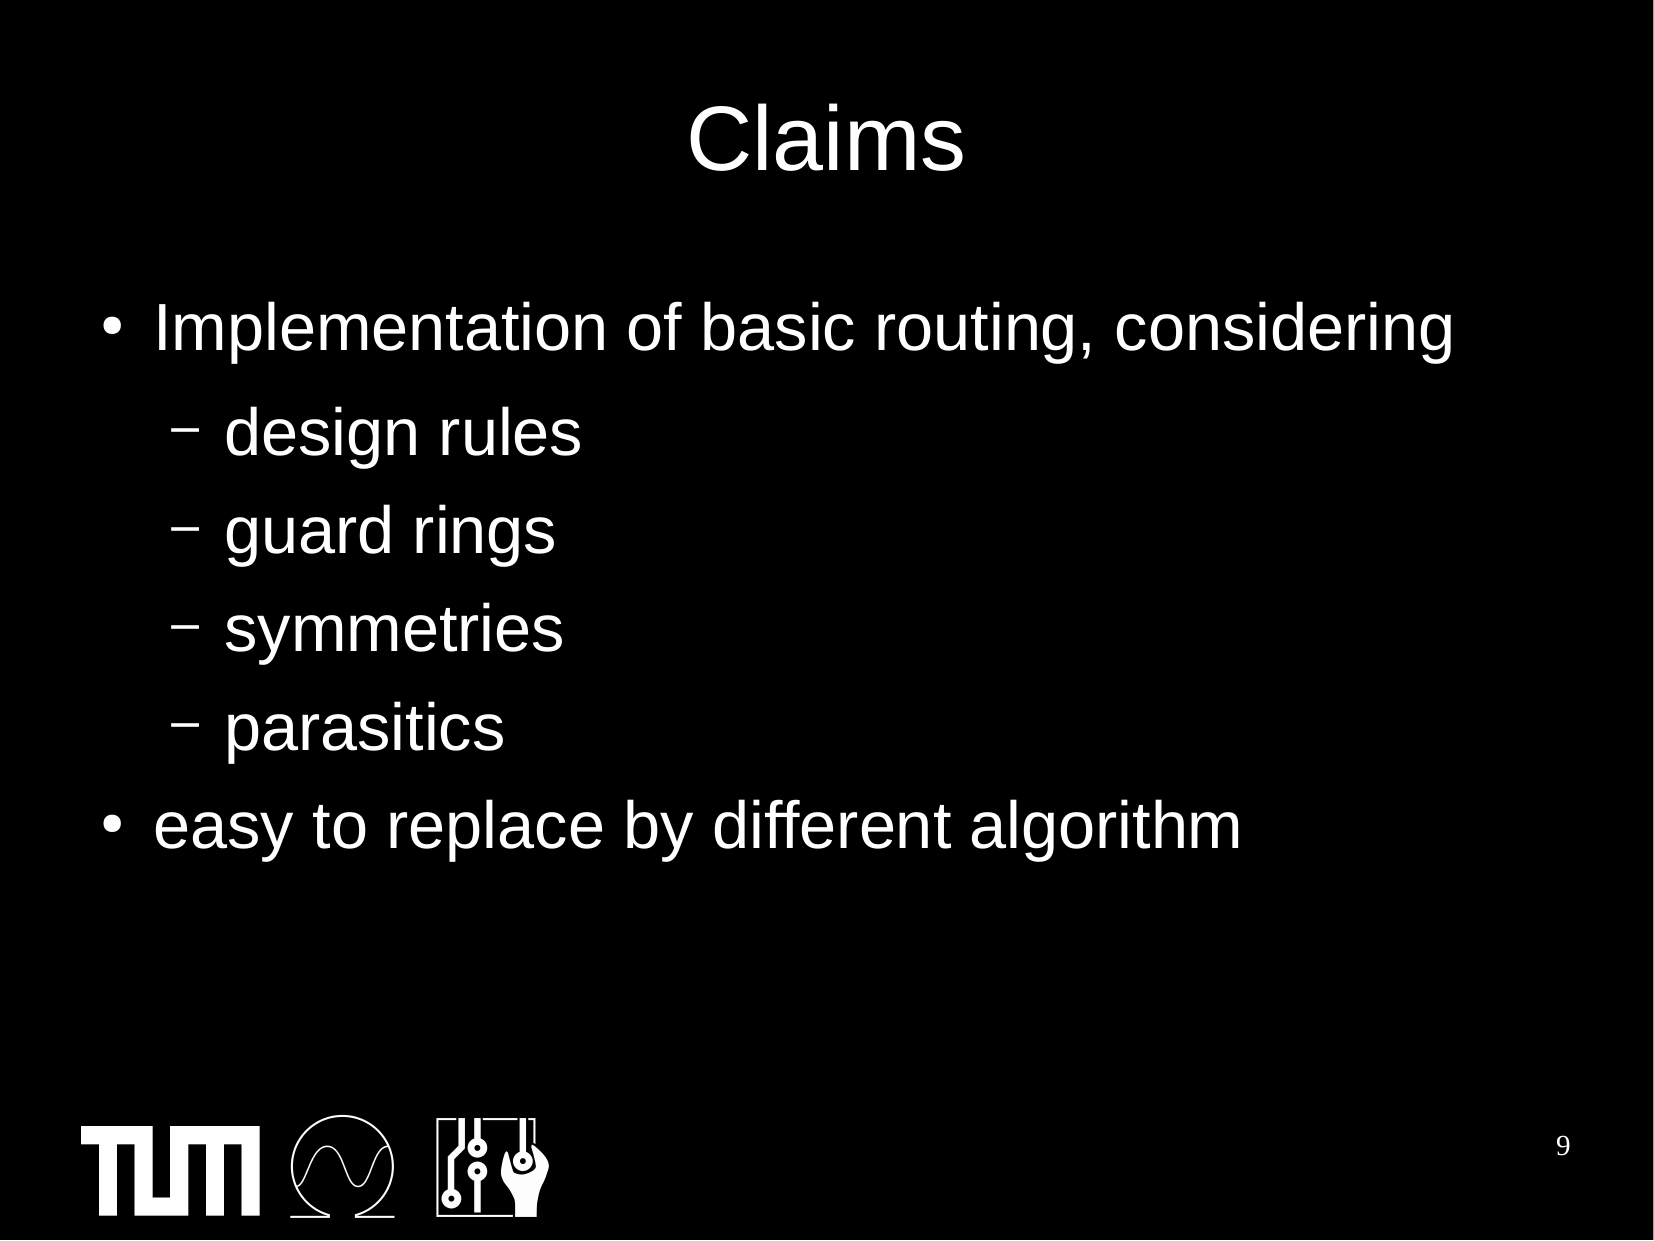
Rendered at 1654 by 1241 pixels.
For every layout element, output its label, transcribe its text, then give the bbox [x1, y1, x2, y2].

picture [425, 1109, 554, 1227]
list Implementation of basic routing, considering design rules guard rings symmetries parasitics easy to replace by different algorithm [82, 290, 1571, 1109]
picture [63, 1108, 272, 1227]
picture [283, 1109, 402, 1227]
title Claims [82, 35, 1571, 243]
